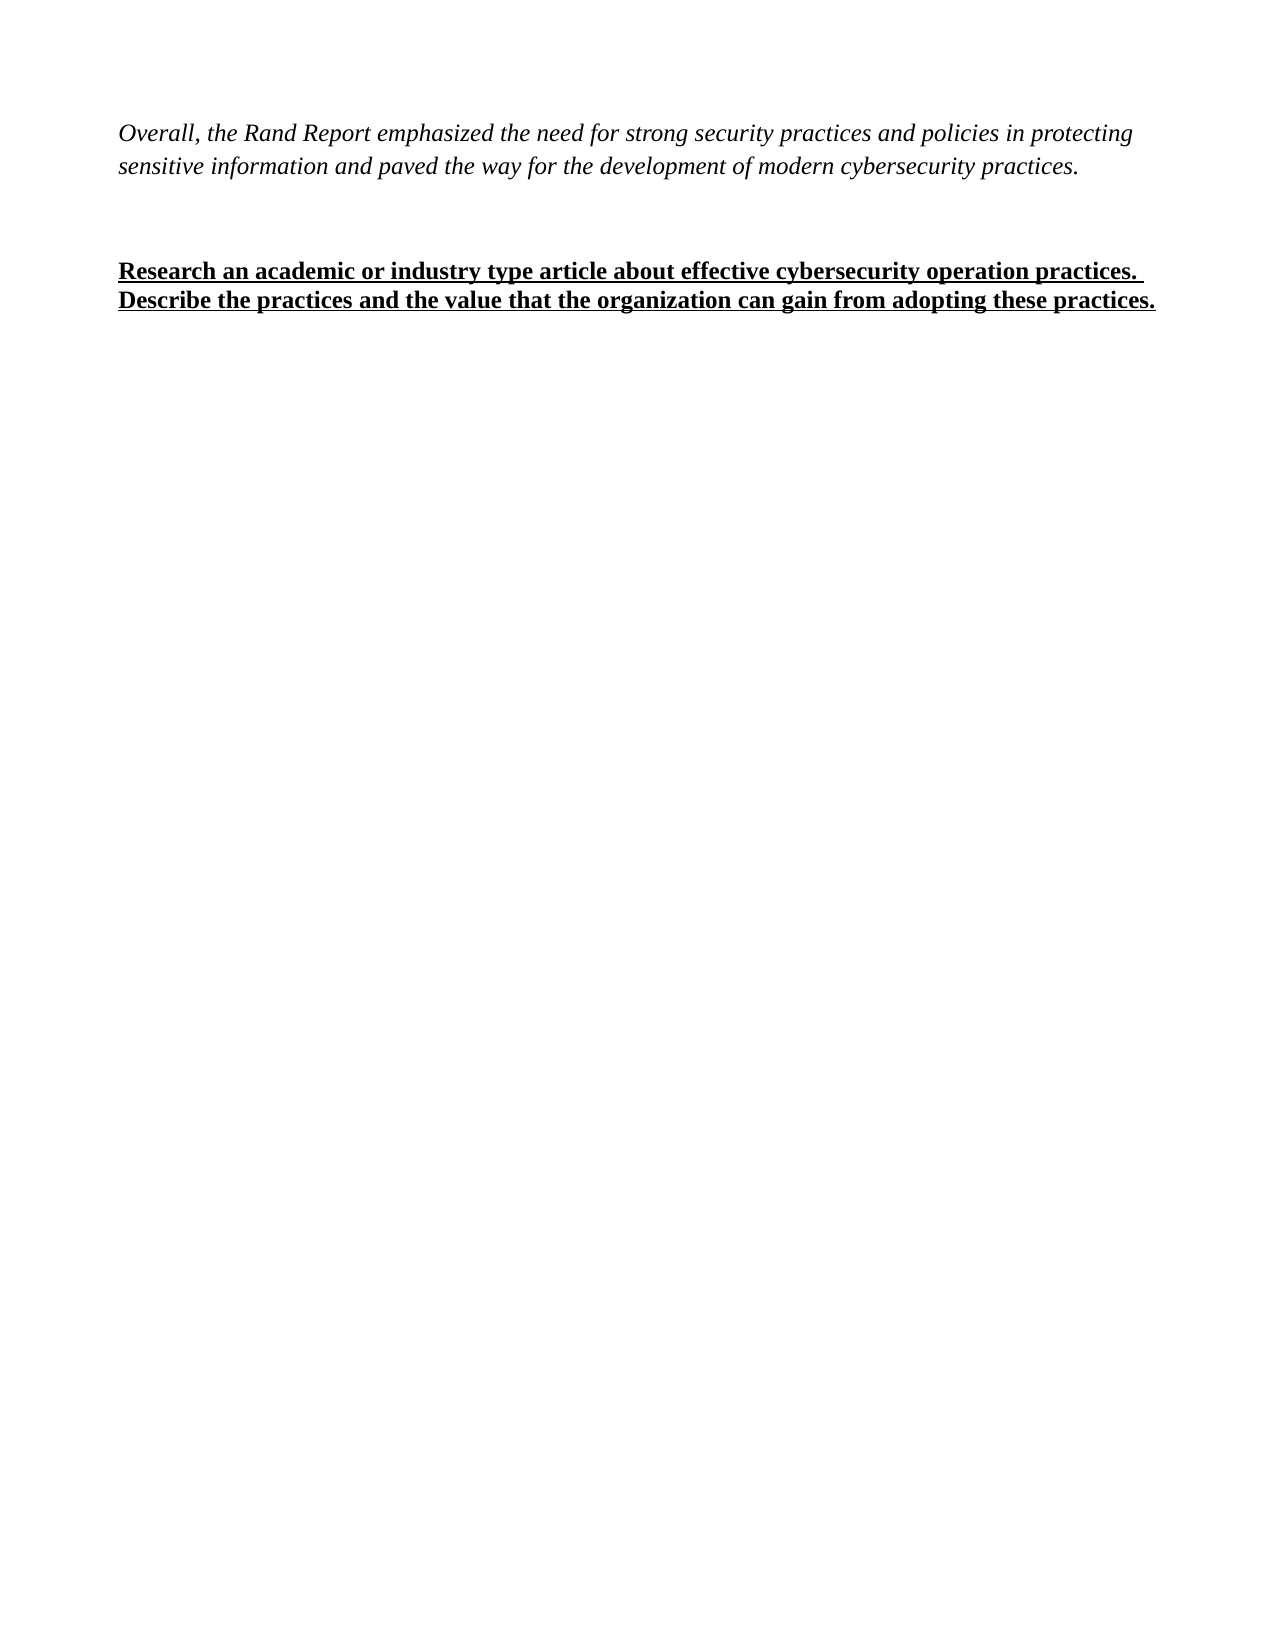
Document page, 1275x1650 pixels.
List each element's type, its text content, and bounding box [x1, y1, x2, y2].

text Research an academic or industry type article about effective cybersecurity operation practices. Describe the practices and the value that the organization can gain from adopting these practices. [118, 256, 1157, 314]
text Overall, the Rand Report emphasized the need for strong security practices and policies in protecting sensitive information and paved the way for the development of modern cybersecurity practices. [118, 118, 1157, 180]
